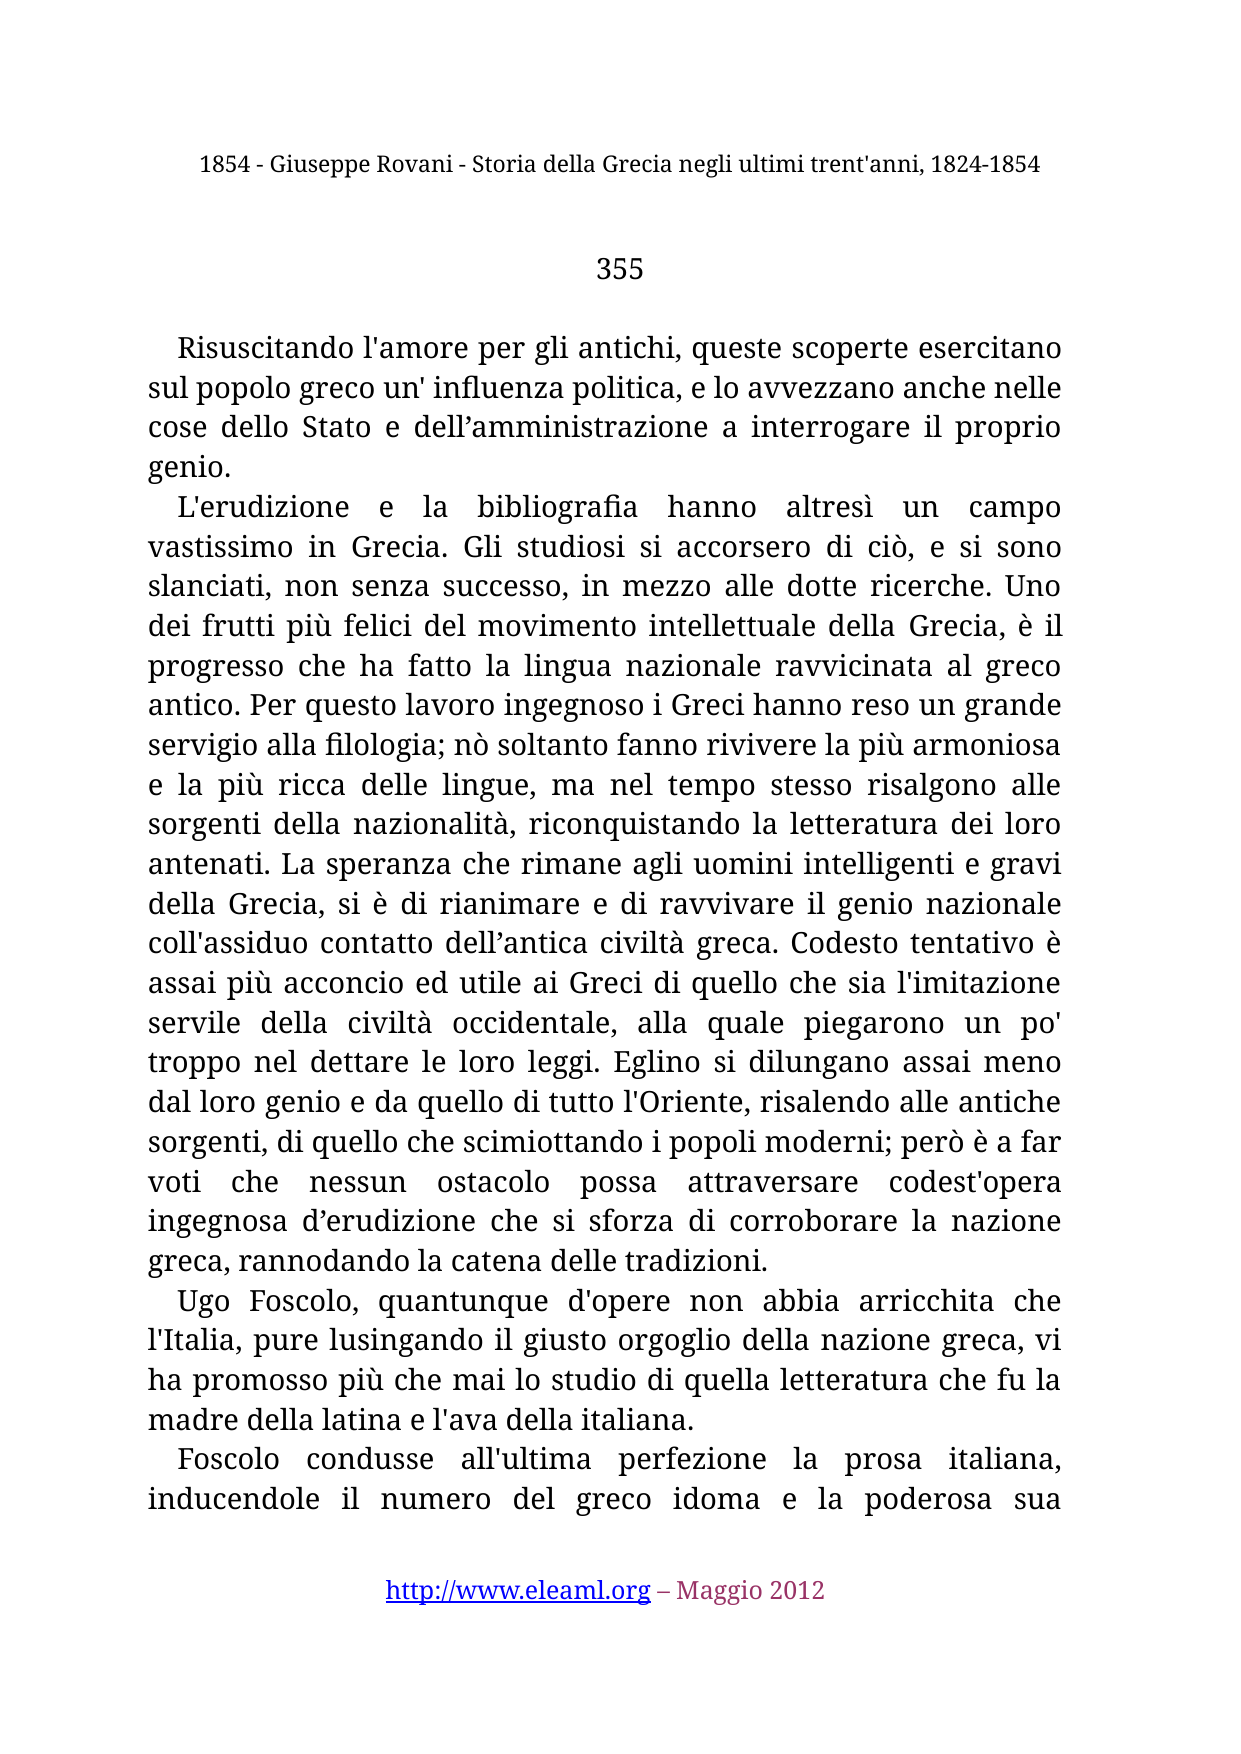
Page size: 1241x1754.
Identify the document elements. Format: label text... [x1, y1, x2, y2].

text 355 [148, 248, 1063, 288]
text L'erudizione e la bibliografia hanno altresì un campo vastissimo in Grecia. Gli studiosi si accorsero di ciò, e si sono slanciati, non senza successo, in mezzo alle dotte ricerche. Uno dei frutti più felici del movimento intellettuale della Grecia, è il progresso che ha fatto la lingua nazionale ravvicinata al greco antico. Per questo lavoro ingegnoso i Greci hanno reso un grande servigio alla filologia; nò soltanto fanno rivivere la più armoniosa e la più ricca delle lingue, ma nel tempo stesso risalgono alle sorgenti della nazionalità, riconquistando la letteratura dei loro antenati. La speranza che rimane agli uomini intelligenti e gravi della Grecia, si è di rianimare e di ravvivare il genio nazionale coll'assiduo contatto dell’antica civiltà greca. Codesto tentativo è assai più acconcio ed utile ai Greci di quello che sia l'imitazione servile della civiltà occidentale, alla quale piegarono un po' troppo nel dettare le loro leggi. Eglino si dilungano assai meno dal loro genio e da quello di tutto l'Oriente, risalendo alle antiche sorgenti, di quello che scimiottando i popoli moderni; però è a far voti che nessun ostacolo possa attraversare codest'opera ingegnosa d’erudizione che si sforza di corroborare la nazione greca, rannodando la catena delle tradizioni. [148, 486, 1063, 1280]
text Ugo Foscolo, quantunque d'opere non abbia arricchita che l'Italia, pure lusingando il giusto orgoglio della nazione greca, vi ha promosso più che mai lo studio di quella letteratura che fu la madre della latina e l'ava della italiana. [148, 1280, 1063, 1439]
text Risuscitando l'amore per gli antichi, queste scoperte esercitano sul popolo greco un' influenza politica, e lo avvezzano anche nelle cose dello Stato e dell’amministrazione a interrogare il proprio genio. [148, 327, 1063, 486]
text Foscolo condusse all'ultima perfezione la prosa italiana, inducendole il numero del greco idoma e la poderosa sua [148, 1439, 1063, 1518]
